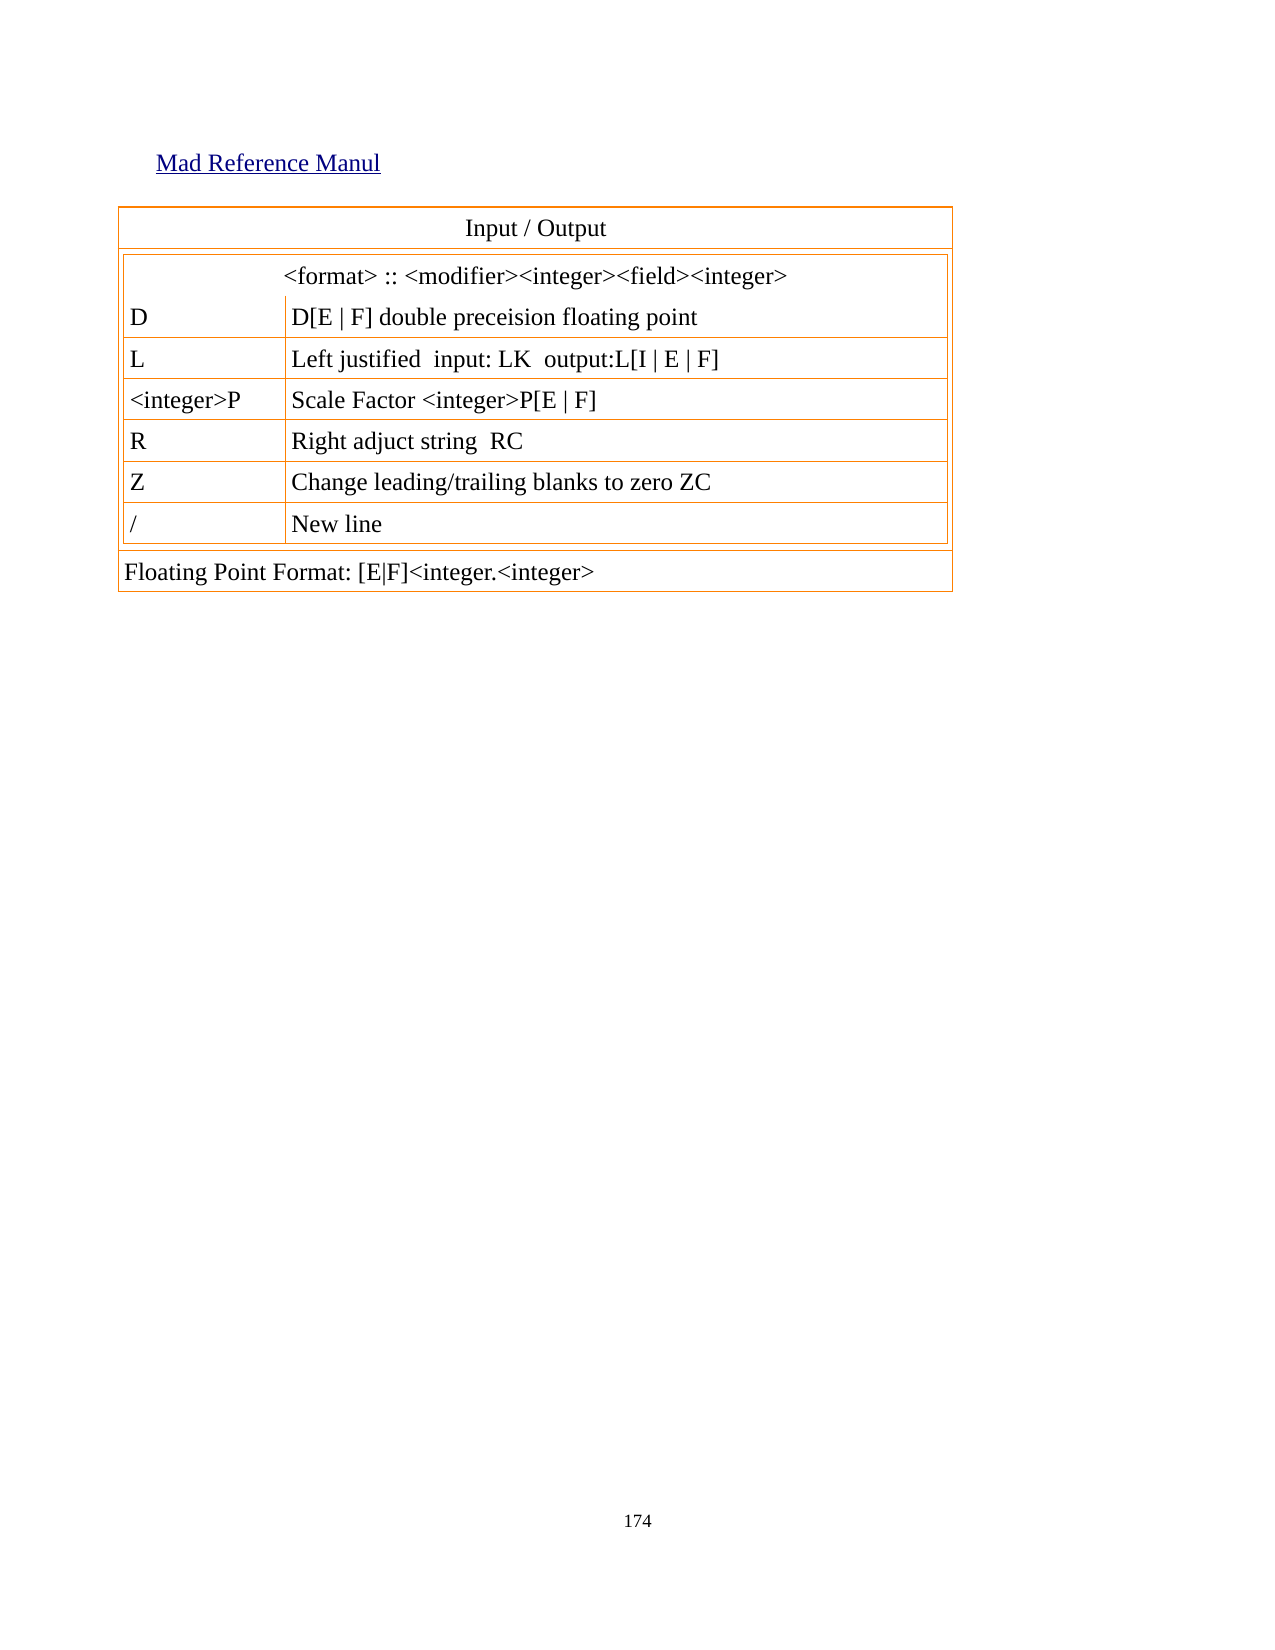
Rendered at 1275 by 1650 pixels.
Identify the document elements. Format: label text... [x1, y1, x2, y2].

table_cell <integer>P [124, 379, 285, 419]
table_cell New line [286, 503, 947, 543]
table_cell D [124, 296, 285, 337]
table_cell [119, 249, 952, 550]
table_cell L [124, 338, 285, 378]
table_header Input / Output [119, 208, 952, 248]
table_cell Right adjuct string RC [286, 420, 947, 461]
table_cell R [124, 420, 285, 461]
table_cell Change leading/trailing blanks to zero ZC [286, 462, 947, 502]
table_cell Z [124, 462, 285, 502]
table_cell / [124, 503, 285, 543]
table_header <format> :: <modifier><integer><field><integer> [124, 255, 947, 296]
table_cell Scale Factor <integer>P[E | F] [286, 379, 947, 419]
table_cell D[E | F] double preceision floating point [286, 296, 947, 337]
table_cell Floating Point Format: [E|F]<integer.<integer> [119, 551, 952, 591]
table_cell Left justified input: LK output:L[I | E | F] [286, 338, 947, 378]
